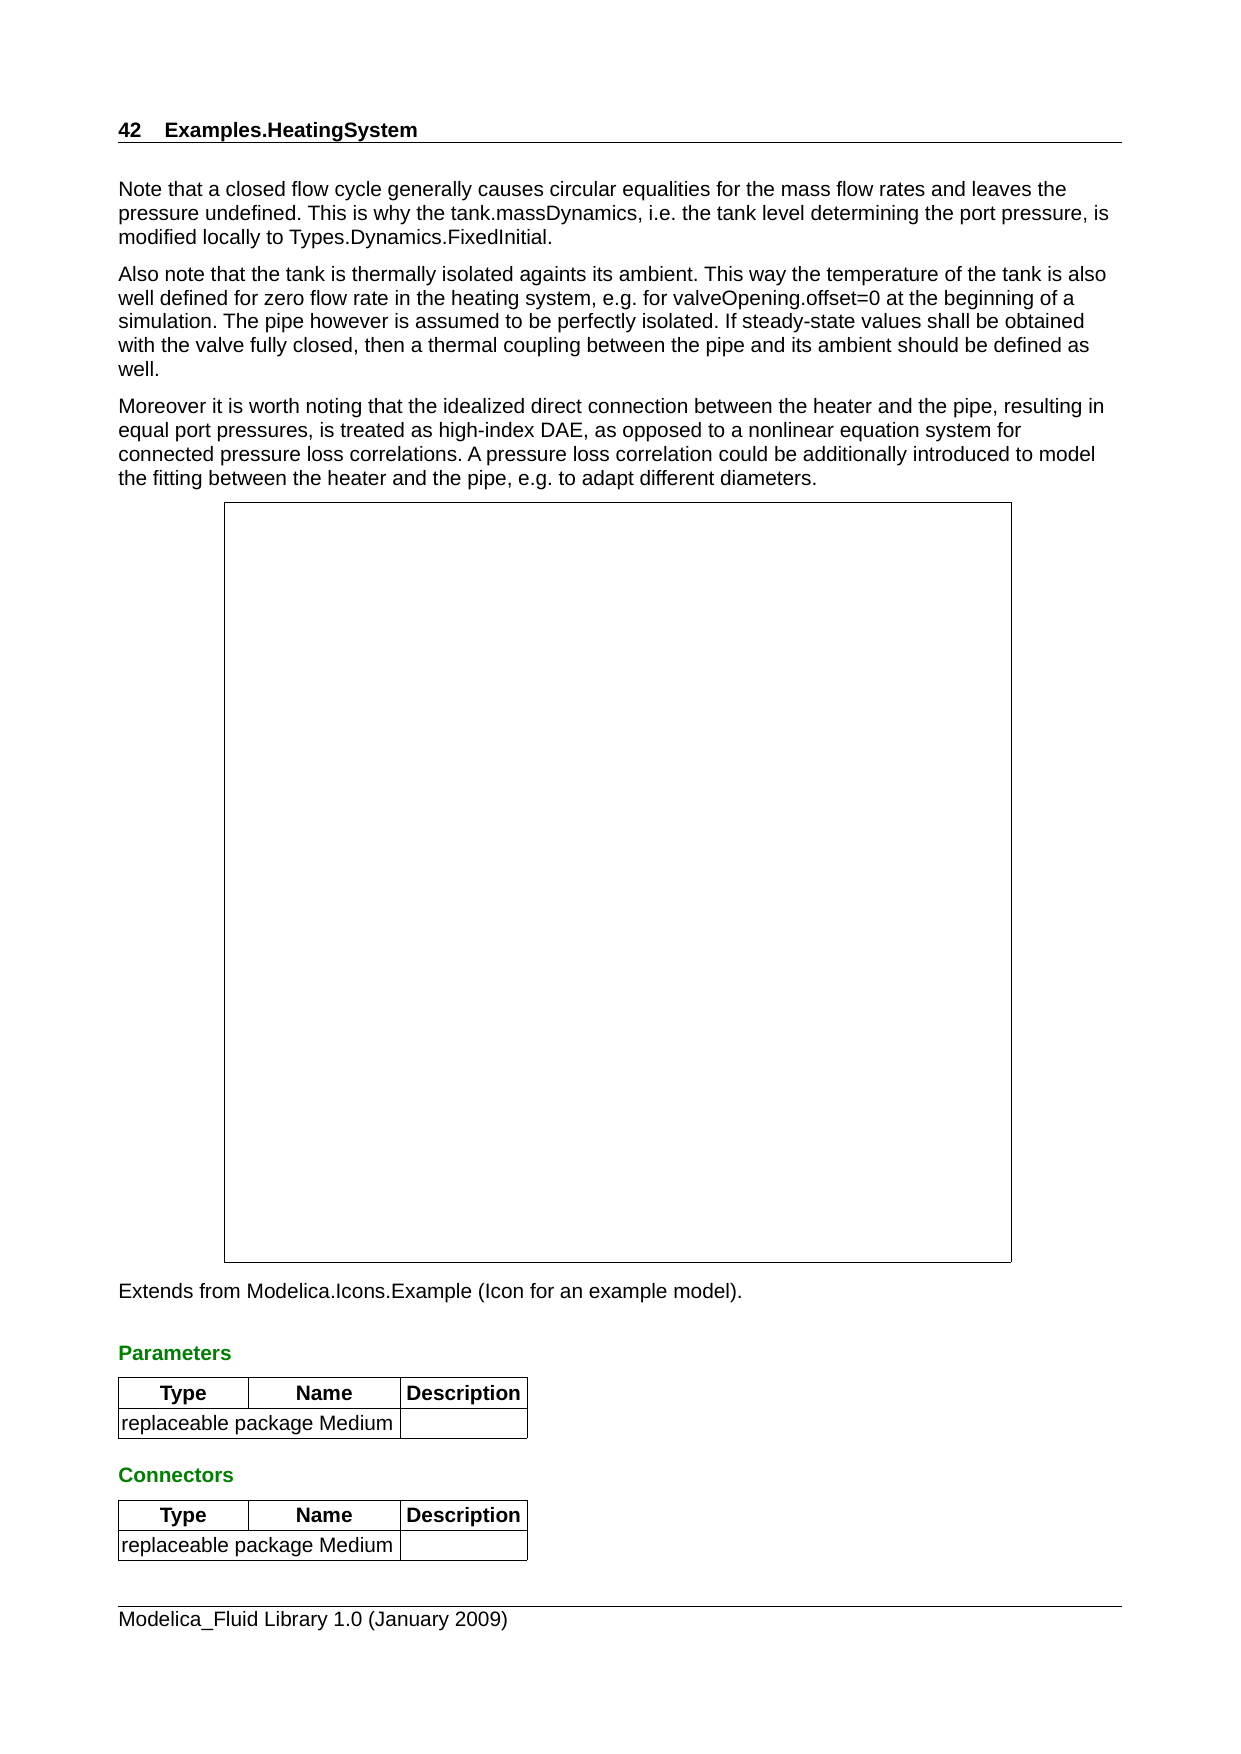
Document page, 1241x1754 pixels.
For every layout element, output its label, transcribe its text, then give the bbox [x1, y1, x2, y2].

table_cell [401, 1531, 527, 1560]
subtitle Connectors [118, 1463, 1122, 1487]
table_header Name [249, 1501, 400, 1530]
table_header Type [119, 1501, 248, 1530]
text Also note that the tank is thermally isolated againts its ambient. This way the temperature of the tank is also well defined for zero flow rate in the heating system, e.g. for valveOpening.offset=0 at the beginning of a simulation. The pipe however is assumed to be perfectly isolated. If steady-state values shall be obtained with the valve fully closed, then a thermal coupling between the pipe and its ambient should be defined as well. [118, 261, 1122, 381]
text Extends from Modelica.Icons.Example (Icon for an example model). [118, 1279, 1122, 1303]
table_header Description [401, 1378, 527, 1408]
table_cell replaceable package Medium [119, 1531, 400, 1560]
table_cell replaceable package Medium [119, 1409, 400, 1438]
table_header Name [249, 1378, 400, 1408]
table_header Description [401, 1501, 527, 1530]
text Note that a closed flow cycle generally causes circular equalities for the mass flow rates and leaves the pressure undefined. This is why the tank.massDynamics, i.e. the tank level determining the port pressure, is modified locally to Types.Dynamics.FixedInitial. [118, 177, 1122, 249]
text Moreover it is worth noting that the idealized direct connection between the heater and the pipe, resulting in equal port pressures, is treated as high-index DAE, as opposed to a nonlinear equation system for connected pressure loss correlations. A pressure loss correlation could be additionally introduced to model the fitting between the heater and the pipe, e.g. to adapt different diameters. [118, 394, 1122, 489]
table_header Type [119, 1378, 248, 1408]
table_cell [401, 1409, 527, 1438]
subtitle Parameters [118, 1341, 1122, 1365]
